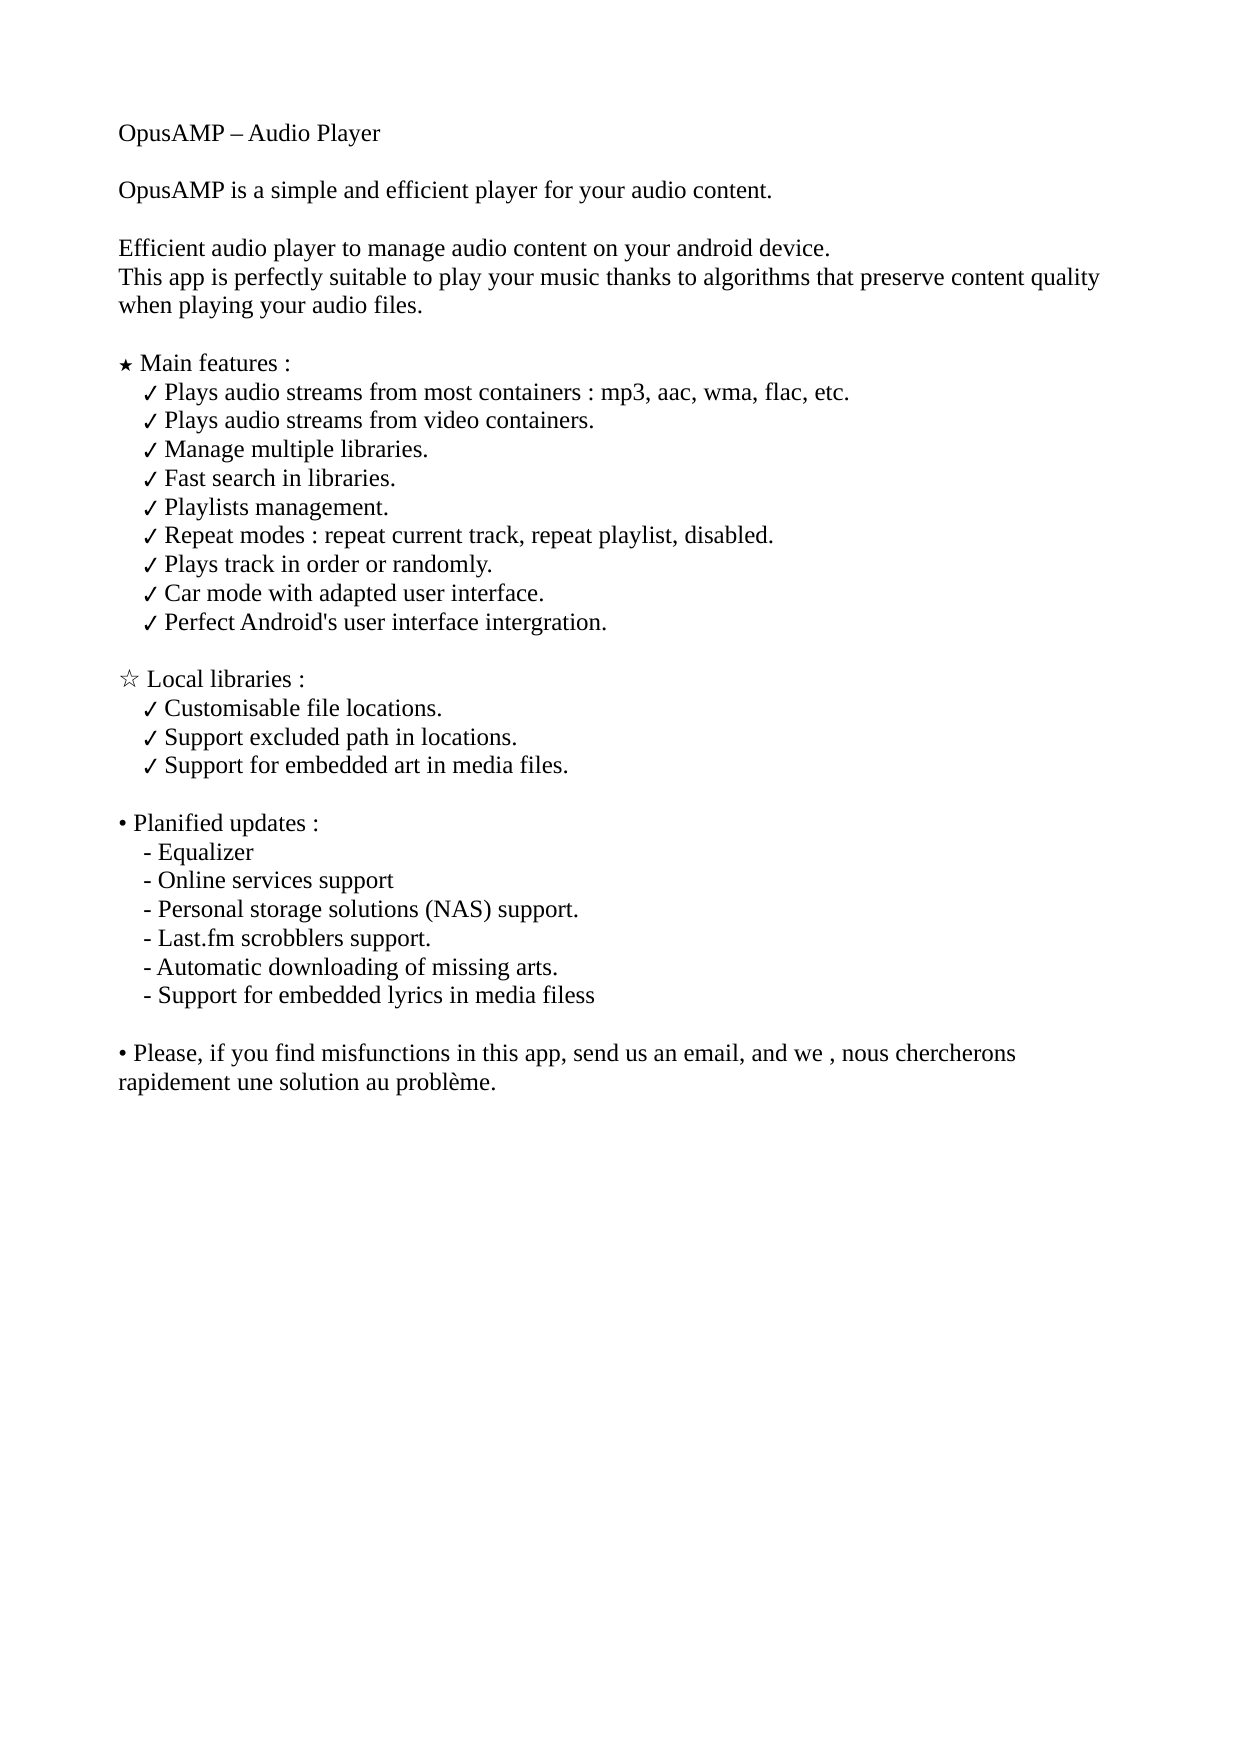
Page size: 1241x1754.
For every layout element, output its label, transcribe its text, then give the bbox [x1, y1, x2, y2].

text ✔ Playlists management. [118, 492, 1122, 521]
text • Planified updates : [118, 808, 1122, 837]
text - Equalizer [118, 837, 1122, 866]
text • Please, if you find misfunctions in this app, send us an email, and we , nous chercherons rapidement une solution au problème. [118, 1038, 1122, 1096]
text - Online services support [118, 866, 1122, 894]
text Efficient audio player to manage audio content on your android device. [118, 233, 1122, 262]
text ☆ Local libraries : [118, 664, 1122, 693]
text ✔ Repeat modes : repeat current track, repeat playlist, disabled. [118, 521, 1122, 549]
text ✔ Customisable file locations. [118, 693, 1122, 722]
text ✔ Manage multiple libraries. [118, 434, 1122, 463]
text - Automatic downloading of missing arts. [118, 952, 1122, 981]
text OpusAMP – Audio Player [118, 118, 1122, 147]
text ✔ Car mode with adapted user interface. [118, 578, 1122, 607]
text ✔ Support for embedded art in media files. [118, 751, 1122, 779]
text ✔ Perfect Android's user interface intergration. [118, 607, 1122, 636]
text ✔ Support excluded path in locations. [118, 722, 1122, 751]
text ✔ Plays audio streams from video containers. [118, 406, 1122, 434]
text - Support for embedded lyrics in media filess [118, 981, 1122, 1009]
text OpusAMP is a simple and efficient player for your audio content. [118, 176, 1122, 204]
text ✔ Plays track in order or randomly. [118, 549, 1122, 578]
text - Personal storage solutions (NAS) support. [118, 894, 1122, 923]
text ✔ Plays audio streams from most containers : mp3, aac, wma, flac, etc. [118, 377, 1122, 406]
text - Last.fm scrobblers support. [118, 923, 1122, 952]
text This app is perfectly suitable to play your music thanks to algorithms that preserve content quality when playing your audio files. [118, 262, 1122, 319]
text ✔ Fast search in libraries. [118, 463, 1122, 492]
text ★ Main features : [118, 348, 1122, 377]
